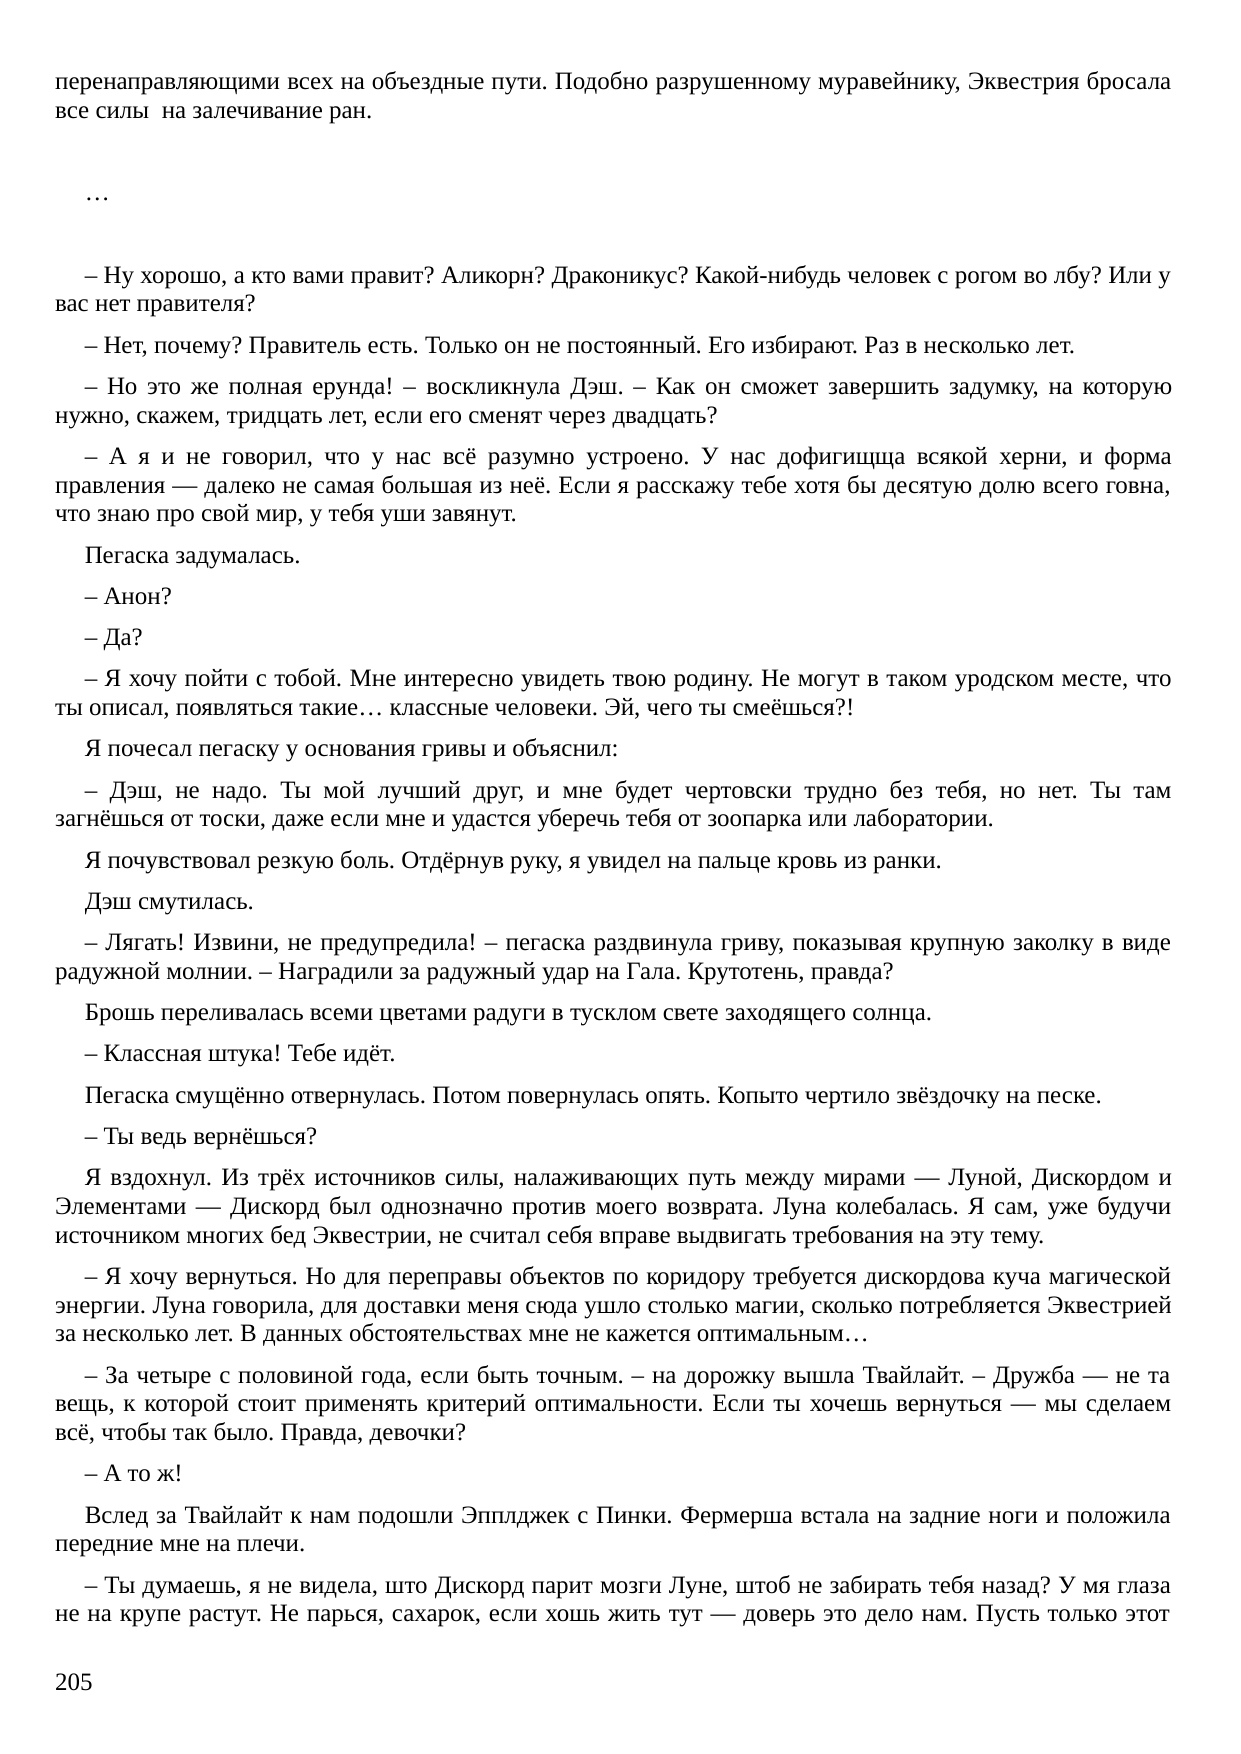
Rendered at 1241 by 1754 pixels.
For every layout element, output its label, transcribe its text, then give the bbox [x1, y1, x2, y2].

text – Нет, почему? Правитель есть. Только он не постоянный. Его избирают. Раз в несколько лет. [55, 330, 1173, 358]
text – Анон? [55, 581, 1173, 610]
text Пегаска смущённо отвернулась. Потом повернулась опять. Копыто чертило звёздочку на песке. [55, 1080, 1173, 1108]
text – Но это же полная ерунда! – воскликнула Дэш. – Как он сможет завершить задумку, на которую нужно, скажем, тридцать лет, если его сменят через двадцать? [55, 371, 1173, 428]
text Я почесал пегаску у основания гривы и объяснил: [55, 733, 1173, 762]
text – Классная штука! Тебе идёт. [55, 1038, 1173, 1067]
text – Дэш, не надо. Ты мой лучший друг, и мне будет чертовски трудно без тебя, но нет. Ты там загнёшься от тоски, даже если мне и удастся уберечь тебя от зоопарка или лаборатории. [55, 775, 1173, 832]
text Дэш смутилась. [55, 886, 1173, 915]
text перенаправляющими всех на объездные пути. Подобно разрушенному муравейнику, Эквестрия бросала все силы на залечивание ран. [55, 66, 1173, 123]
text – За четыре с половиной года, если быть точным. – на дорожку вышла Твайлайт. – Дружба — не та вещь, к которой стоит применять критерий оптимальности. Если ты хочешь вернуться — мы сделаем всё, чтобы так было. Правда, девочки? [55, 1360, 1173, 1446]
text Я вздохнул. Из трёх источников силы, налаживающих путь между мирами — Луной, Дискордом и Элементами — Дискорд был однозначно против моего возврата. Луна колебалась. Я сам, уже будучи источником многих бед Эквестрии, не считал себя вправе выдвигать требования на эту тему. [55, 1162, 1173, 1248]
text – Ты ведь вернёшься? [55, 1121, 1173, 1150]
text Пегаска задумалась. [55, 540, 1173, 568]
text Брошь переливалась всеми цветами радуги в тусклом свете заходящего солнца. [55, 997, 1173, 1026]
text – Ну хорошо, а кто вами правит? Аликорн? Драконикус? Какой-нибудь человек с рогом во лбу? Или у вас нет правителя? [55, 260, 1173, 317]
text Я почувствовал резкую боль. Отдёрнув руку, я увидел на пальце кровь из ранки. [55, 845, 1173, 873]
text – Да? [55, 622, 1173, 651]
text … [55, 177, 1173, 206]
text – А я и не говорил, что у нас всё разумно устроено. У нас дофигищща всякой херни, и форма правления — далеко не самая большая из неё. Если я расскажу тебе хотя бы десятую долю всего говна, что знаю про свой мир, у тебя уши завянут. [55, 441, 1173, 527]
text – А то ж! [55, 1458, 1173, 1487]
text – Лягать! Извини, не предупредила! – пегаска раздвинула гриву, показывая крупную заколку в виде радужной молнии. – Наградили за радужный удар на Гала. Крутотень, правда? [55, 927, 1173, 985]
text – Я хочу вернуться. Но для переправы объектов по коридору требуется дискордова куча магической энергии. Луна говорила, для доставки меня сюда ушло столько магии, сколько потребляется Эквестрией за несколько лет. В данных обстоятельствах мне не кажется оптимальным… [55, 1261, 1173, 1347]
text Вслед за Твайлайт к нам подошли Эпплджек с Пинки. Фермерша встала на задние ноги и положила передние мне на плечи. [55, 1500, 1173, 1557]
text – Я хочу пойти с тобой. Мне интересно увидеть твою родину. Не могут в таком уродском месте, что ты описал, появляться такие… классные человеки. Эй, чего ты смеёшься?! [55, 663, 1173, 721]
text – Ты думаешь, я не видела, што Дискорд парит мозги Луне, штоб не забирать тебя назад? У мя глаза не на крупе растут. Не парься, сахарок, если хошь жить тут — доверь это дело нам. Пусть только этот [55, 1570, 1173, 1627]
